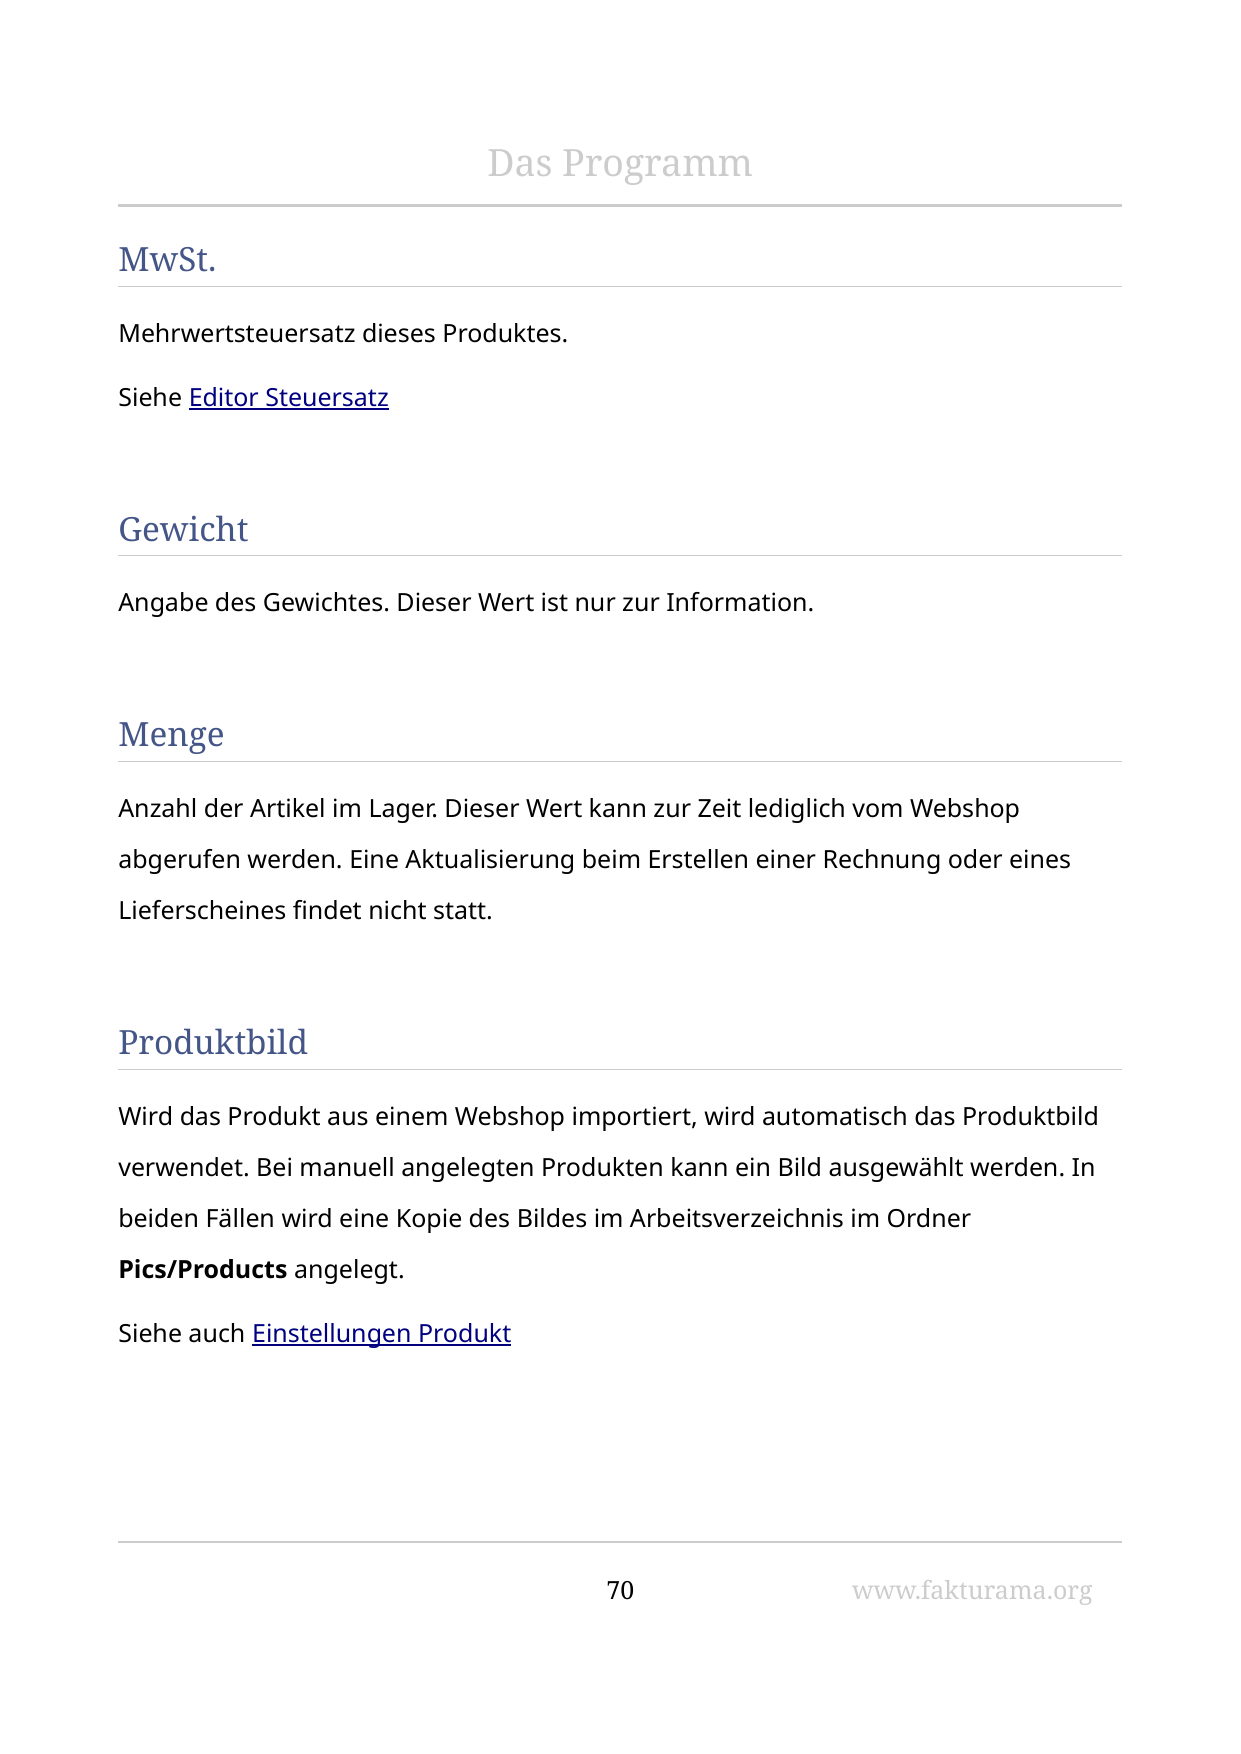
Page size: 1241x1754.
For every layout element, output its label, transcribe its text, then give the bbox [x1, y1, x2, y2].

subtitle MwSt. [118, 236, 1122, 286]
text Anzahl der Artikel im Lager. Dieser Wert kann zur Zeit lediglich vom Webshop abgerufen werden. Eine Aktualisierung beim Erstellen einer Rechnung oder eines Lieferscheines findet nicht statt. [118, 791, 1122, 927]
text Siehe auch Einstellungen Produkt [118, 1315, 1122, 1349]
text Wird das Produkt aus einem Webshop importiert, wird automatisch das Produktbild verwendet. Bei manuell angelegten Produkten kann ein Bild ausgewählt werden. In beiden Fällen wird eine Kopie des Bildes im Arbeitsverzeichnis im Ordner Pics/Products angelegt. [118, 1099, 1122, 1286]
subtitle Gewicht [118, 505, 1122, 555]
subtitle Produktbild [118, 1019, 1122, 1069]
text Mehrwertsteuersatz dieses Produktes. [118, 316, 1122, 350]
text Angabe des Gewichtes. Dieser Wert ist nur zur Information. [118, 585, 1122, 619]
subtitle Menge [118, 711, 1122, 761]
text Siehe Editor Steuersatz [118, 379, 1122, 413]
